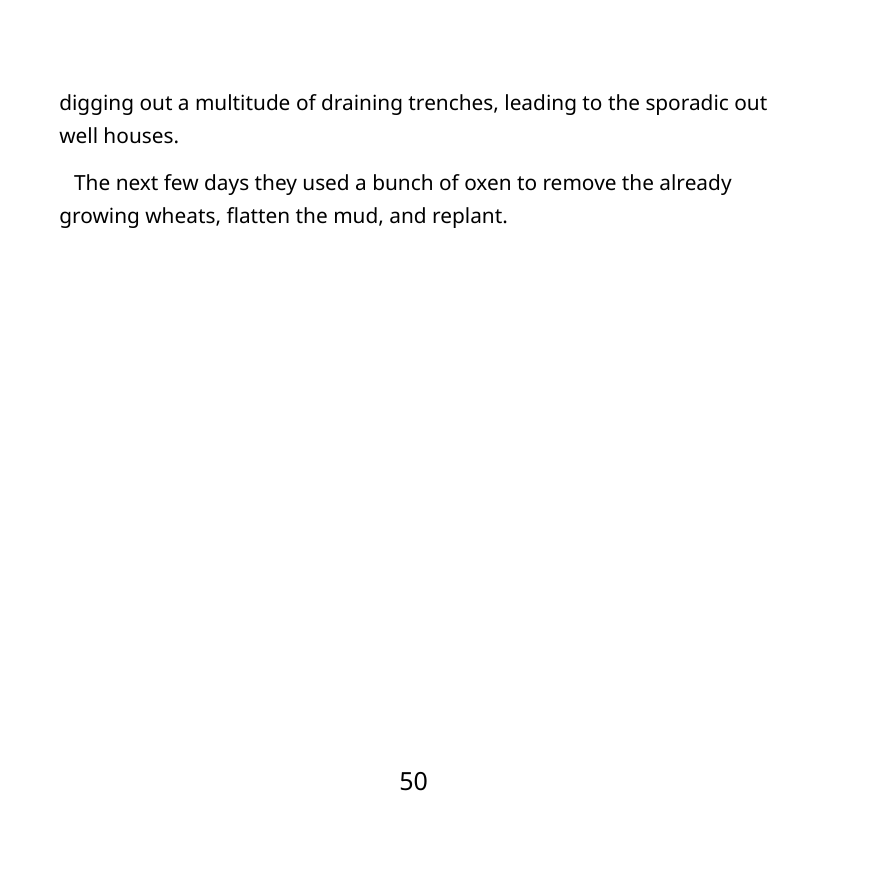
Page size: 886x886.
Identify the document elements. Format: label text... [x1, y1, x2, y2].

text digging out a multitude of draining trenches, leading to the sporadic out well houses. [59, 88, 768, 149]
text The next few days they used a bunch of oxen to remove the already growing wheats, flatten the mud, and replant. [59, 168, 768, 229]
